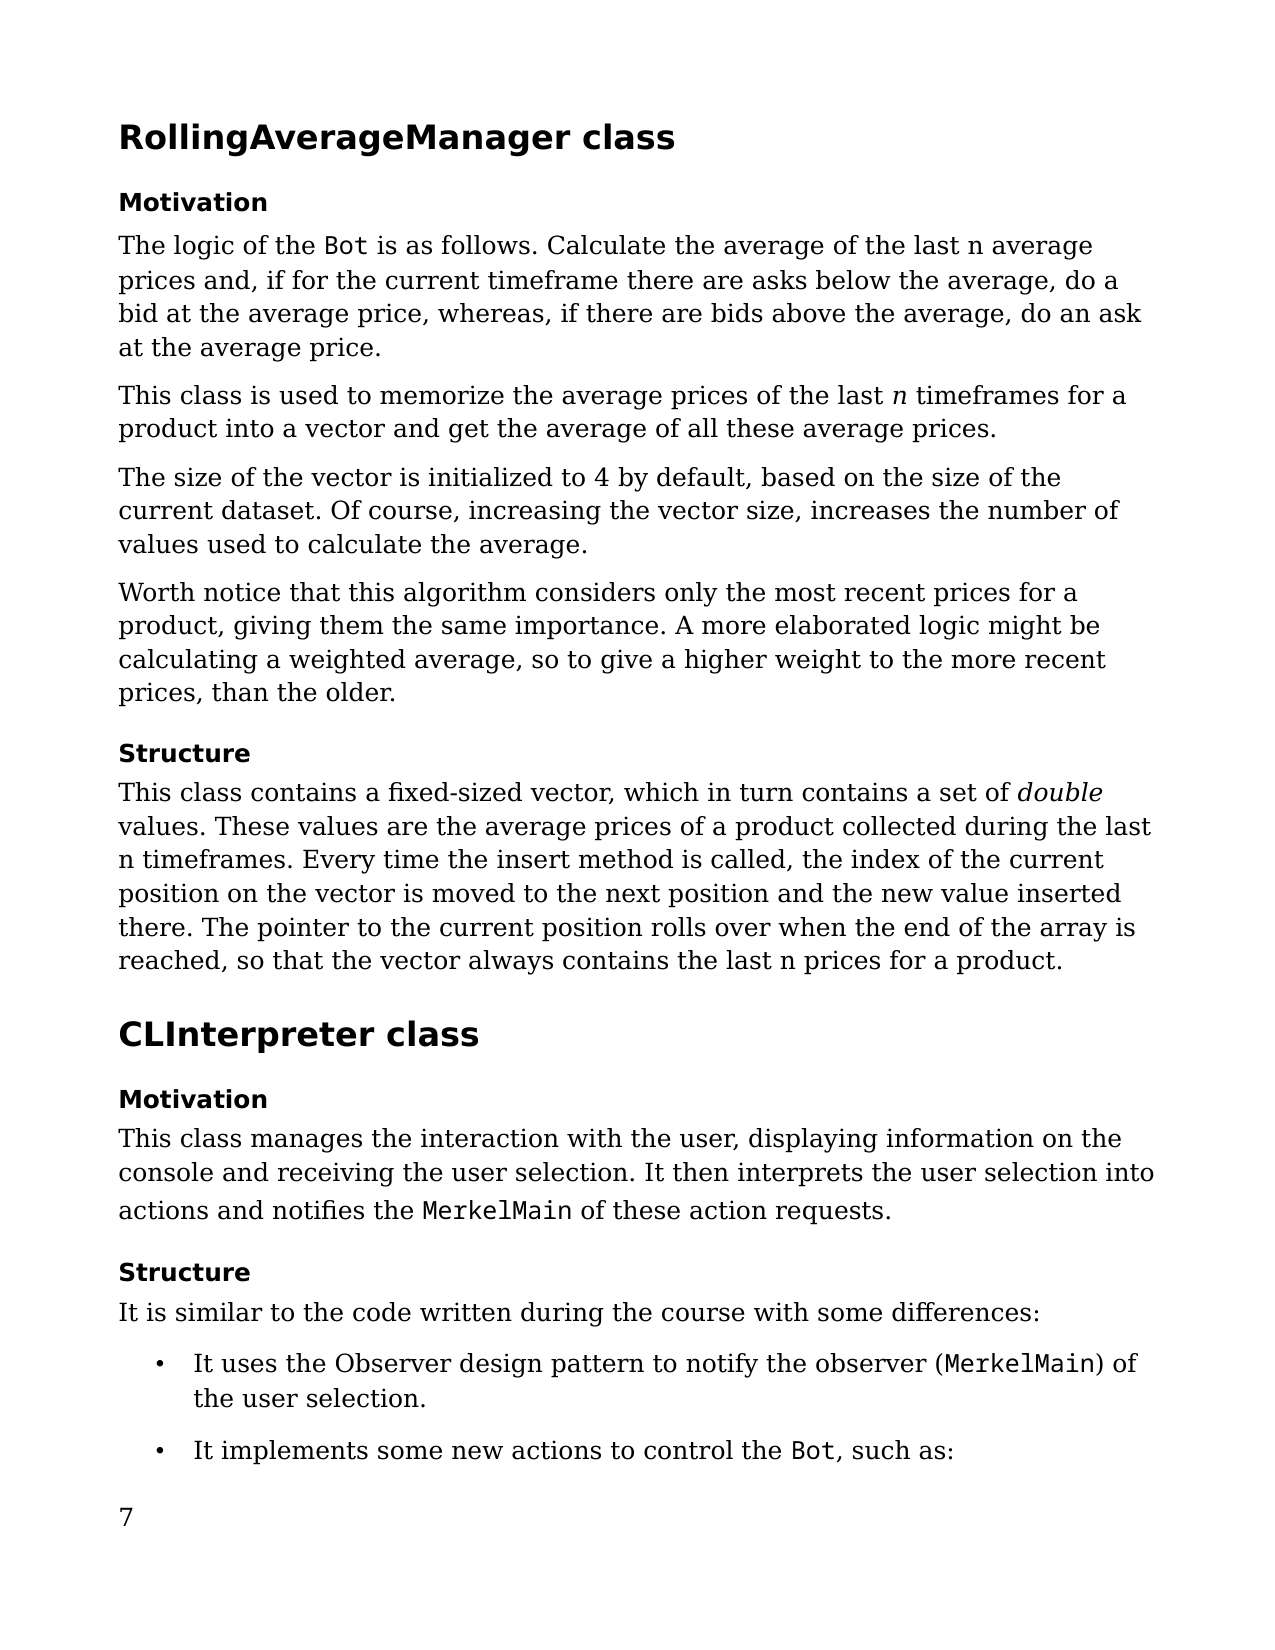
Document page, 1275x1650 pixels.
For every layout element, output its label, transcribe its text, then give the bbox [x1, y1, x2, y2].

subtitle RollingAverageManager class [118, 118, 1157, 157]
list It implements some new actions to control the Bot, such as: [156, 1433, 1157, 1467]
text The logic of the Bot is as follows. Calculate the average of the last n average prices and, if for the current timeframe there are asks below the average, do a bid at the average price, whereas, if there are bids above the average, do an ask at the average price. [118, 227, 1157, 362]
list It uses the Observer design pattern to notify the observer (MerkelMain) of the user selection. [156, 1346, 1157, 1414]
text This class manages the interaction with the user, displaying information on the console and receiving the user selection. It then interprets the user selection into actions and notifies the MerkelMain of these action requests. [118, 1124, 1157, 1226]
subtitle Structure [118, 739, 1157, 768]
subtitle Motivation [118, 188, 1157, 217]
text This class contains a fixed-sized vector, which in turn contains a set of double values. These values are the average prices of a product collected during the last n timeframes. Every time the insert method is called, the index of the current position on the vector is moved to the next position and the new value inserted there. The pointer to the current position rolls over when the end of the array is reached, so that the vector always contains the last n prices for a product. [118, 778, 1157, 975]
text Worth notice that this algorithm considers only the most recent prices for a product, giving them the same importance. A more elaborated logic might be calculating a weighted average, so to give a higher weight to the more recent prices, than the older. [118, 578, 1157, 708]
subtitle CLInterpreter class [118, 1015, 1157, 1054]
text The size of the vector is initialized to 4 by default, based on the size of the current dataset. Of course, increasing the vector size, increases the number of values used to calculate the average. [118, 463, 1157, 559]
subtitle Structure [118, 1258, 1157, 1287]
text It is similar to the code written during the course with some differences: [118, 1298, 1157, 1327]
text This class is used to memorize the average prices of the last n timeframes for a product into a vector and get the average of all these average prices. [118, 381, 1157, 444]
subtitle Motivation [118, 1085, 1157, 1114]
